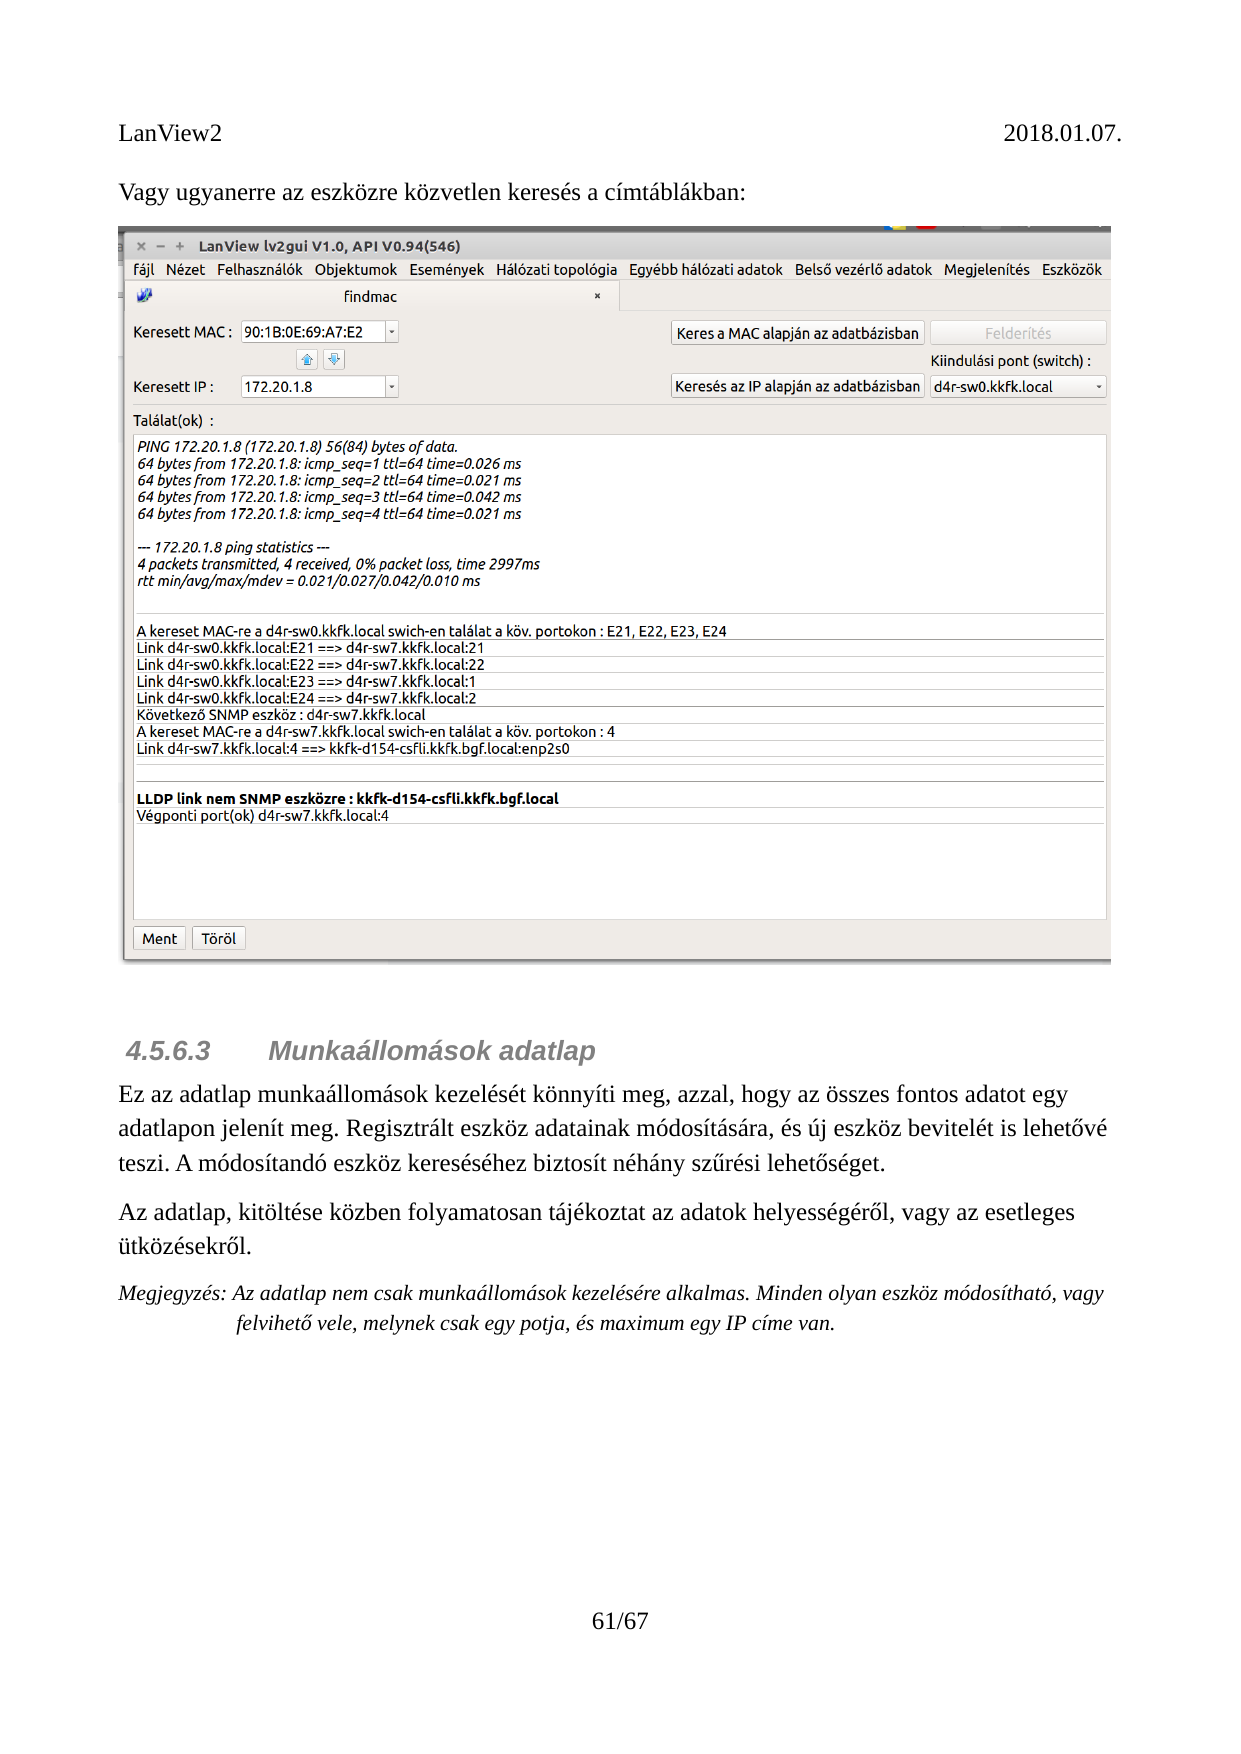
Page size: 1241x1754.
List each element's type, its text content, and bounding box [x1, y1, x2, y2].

picture [118, 226, 1111, 965]
text Vagy ugyanerre az eszközre közvetlen keresés a címtáblákban: [118, 177, 1122, 206]
text Ez az adatlap munkaállomások kezelését könnyíti meg, azzal, hogy az összes fontos adatot egy adatlapon jelenít meg. Regisztrált eszköz adatainak módosítására, és új eszköz bevitelét is lehetővé teszi. A módosítandó eszköz kereséséhez biztosít néhány szűrési lehetőséget. [118, 1079, 1122, 1176]
subtitle Munkaállomások adatlap [118, 1034, 1122, 1066]
text Megjegyzés: Az adatlap nem csak munkaállomások kezelésére alkalmas. Minden olyan eszköz módosítható, vagy felvihető vele, melynek csak egy potja, és maximum egy IP címe van. [118, 1280, 1122, 1336]
text Az adatlap, kitöltése közben folyamatosan tájékoztat az adatok helyességéről, vagy az esetleges ütközésekről. [118, 1197, 1122, 1260]
